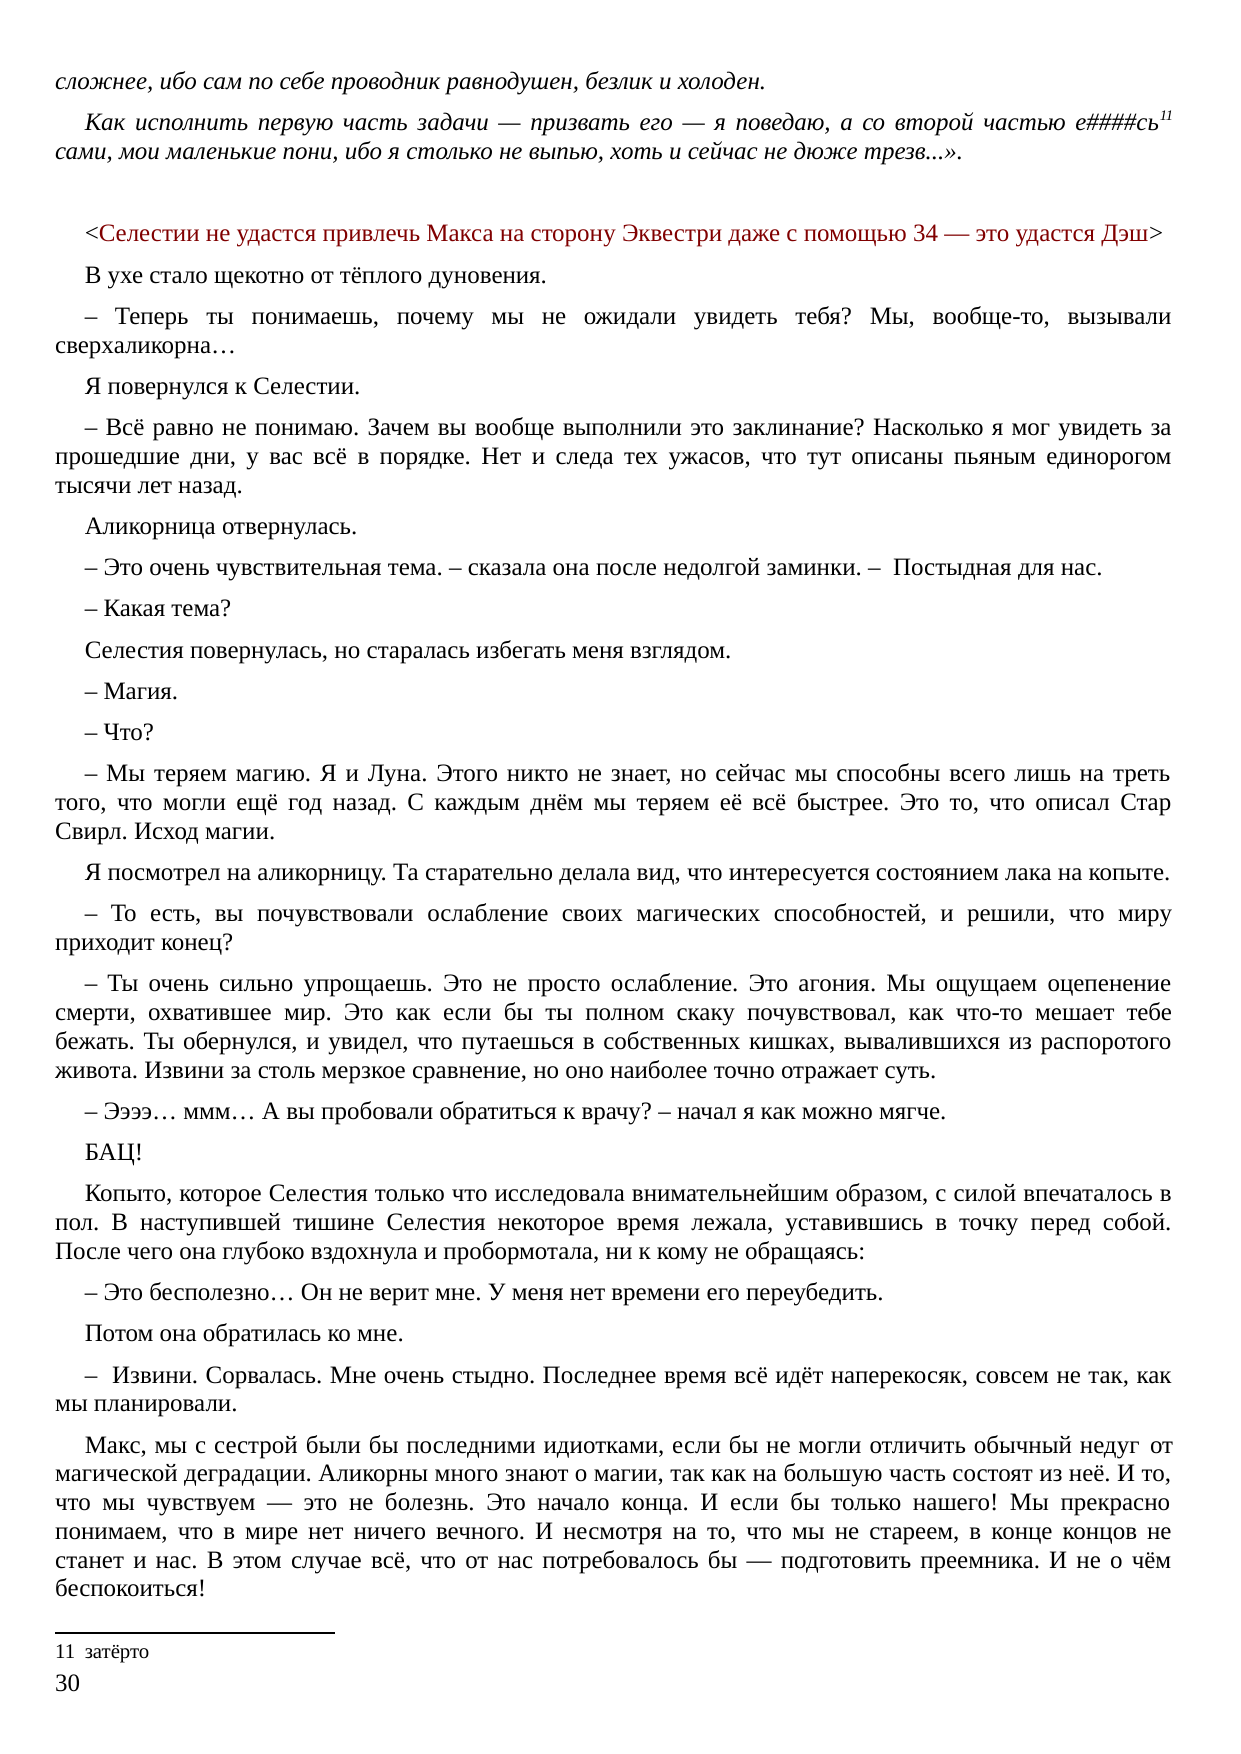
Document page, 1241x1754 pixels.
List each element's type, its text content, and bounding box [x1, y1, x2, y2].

text – Что? [55, 717, 1173, 746]
text сложнее, ибо сам по себе проводник равнодушен, безлик и холоден. [55, 66, 1173, 95]
text – Извини. Сорвалась. Мне очень стыдно. Последнее время всё идёт наперекосяк, совсем не так, как мы планировали. [55, 1360, 1173, 1417]
text Я посмотрел на аликорницу. Та старательно делала вид, что интересуется состоянием лака на копыте. [55, 857, 1173, 886]
text Селестия повернулась, но старалась избегать меня взглядом. [55, 635, 1173, 663]
text Макс, мы с сестрой были бы последними идиотками, если бы не могли отличить обычный недуг от магической деградации. Аликорны много знают о магии, так как на большую часть состоят из неё. И то, что мы чувствуем — это не болезнь. Это начало конца. И если бы только нашего! Мы прекрасно понимаем, что в мире нет ничего вечного. И несмотря на то, что мы не стареем, в конце концов не станет и нас. В этом случае всё, что от нас потребовалось бы — подготовить преемника. И не о чём беспокоиться! [55, 1430, 1173, 1602]
text – То есть, вы почувствовали ослабление своих магических способностей, и решили, что миру приходит конец? [55, 898, 1173, 956]
text затёрто [55, 1639, 1173, 1663]
text – Всё равно не понимаю. Зачем вы вообще выполнили это заклинание? Насколько я мог увидеть за прошедшие дни, у вас всё в порядке. Нет и следа тех ужасов, что тут описаны пьяным единорогом тысячи лет назад. [55, 412, 1173, 498]
text Потом она обратилась ко мне. [55, 1318, 1173, 1347]
text – Какая тема? [55, 593, 1173, 622]
text Копыто, которое Селестия только что исследовала внимательнейшим образом, с силой впечаталось в пол. В наступившей тишине Селестия некоторое время лежала, уставившись в точку перед собой. После чего она глубоко вздохнула и пробормотала, ни к кому не обращаясь: [55, 1178, 1173, 1265]
text – Это бесполезно… Он не верит мне. У меня нет времени его переубедить. [55, 1277, 1173, 1306]
text Как исполнить первую часть задачи — призвать его — я поведаю, а со второй частью е####сь сами, мои маленькие пони, ибо я столько не выпью, хоть и сейчас не дюже трезв...». [55, 107, 1173, 165]
text – Магия. [55, 676, 1173, 705]
text БАЦ! [55, 1137, 1173, 1166]
text – Это очень чувствительная тема. – сказала она после недолгой заминки. – Постыдная для нас. [55, 552, 1173, 581]
text В ухе стало щекотно от тёплого дуновения. [55, 260, 1173, 288]
text Аликорница отвернулась. [55, 511, 1173, 540]
text Я повернулся к Селестии. [55, 371, 1173, 400]
text – Ээээ… ммм… А вы пробовали обратиться к врачу? – начал я как можно мягче. [55, 1096, 1173, 1125]
text – Мы теряем магию. Я и Луна. Этого никто не знает, но сейчас мы способны всего лишь на треть того, что могли ещё год назад. С каждым днём мы теряем её всё быстрее. Это то, что описал Стар Свирл. Исход магии. [55, 758, 1173, 845]
text – Теперь ты понимаешь, почему мы не ожидали увидеть тебя? Мы, вообще-то, вызывали сверхаликорна… [55, 301, 1173, 358]
text – Ты очень сильно упрощаешь. Это не просто ослабление. Это агония. Мы ощущаем оцепенение смерти, охватившее мир. Это как если бы ты полном скаку почувствовал, как что-то мешает тебе бежать. Ты обернулся, и увидел, что путаешься в собственных кишках, вывалившихся из распоротого живота. Извини за столь мерзкое сравнение, но оно наиболее точно отражает суть. [55, 968, 1173, 1083]
text <Селестии не удастся привлечь Макса на сторону Эквестри даже с помощью 34 — это удастся Дэш> [55, 218, 1173, 247]
